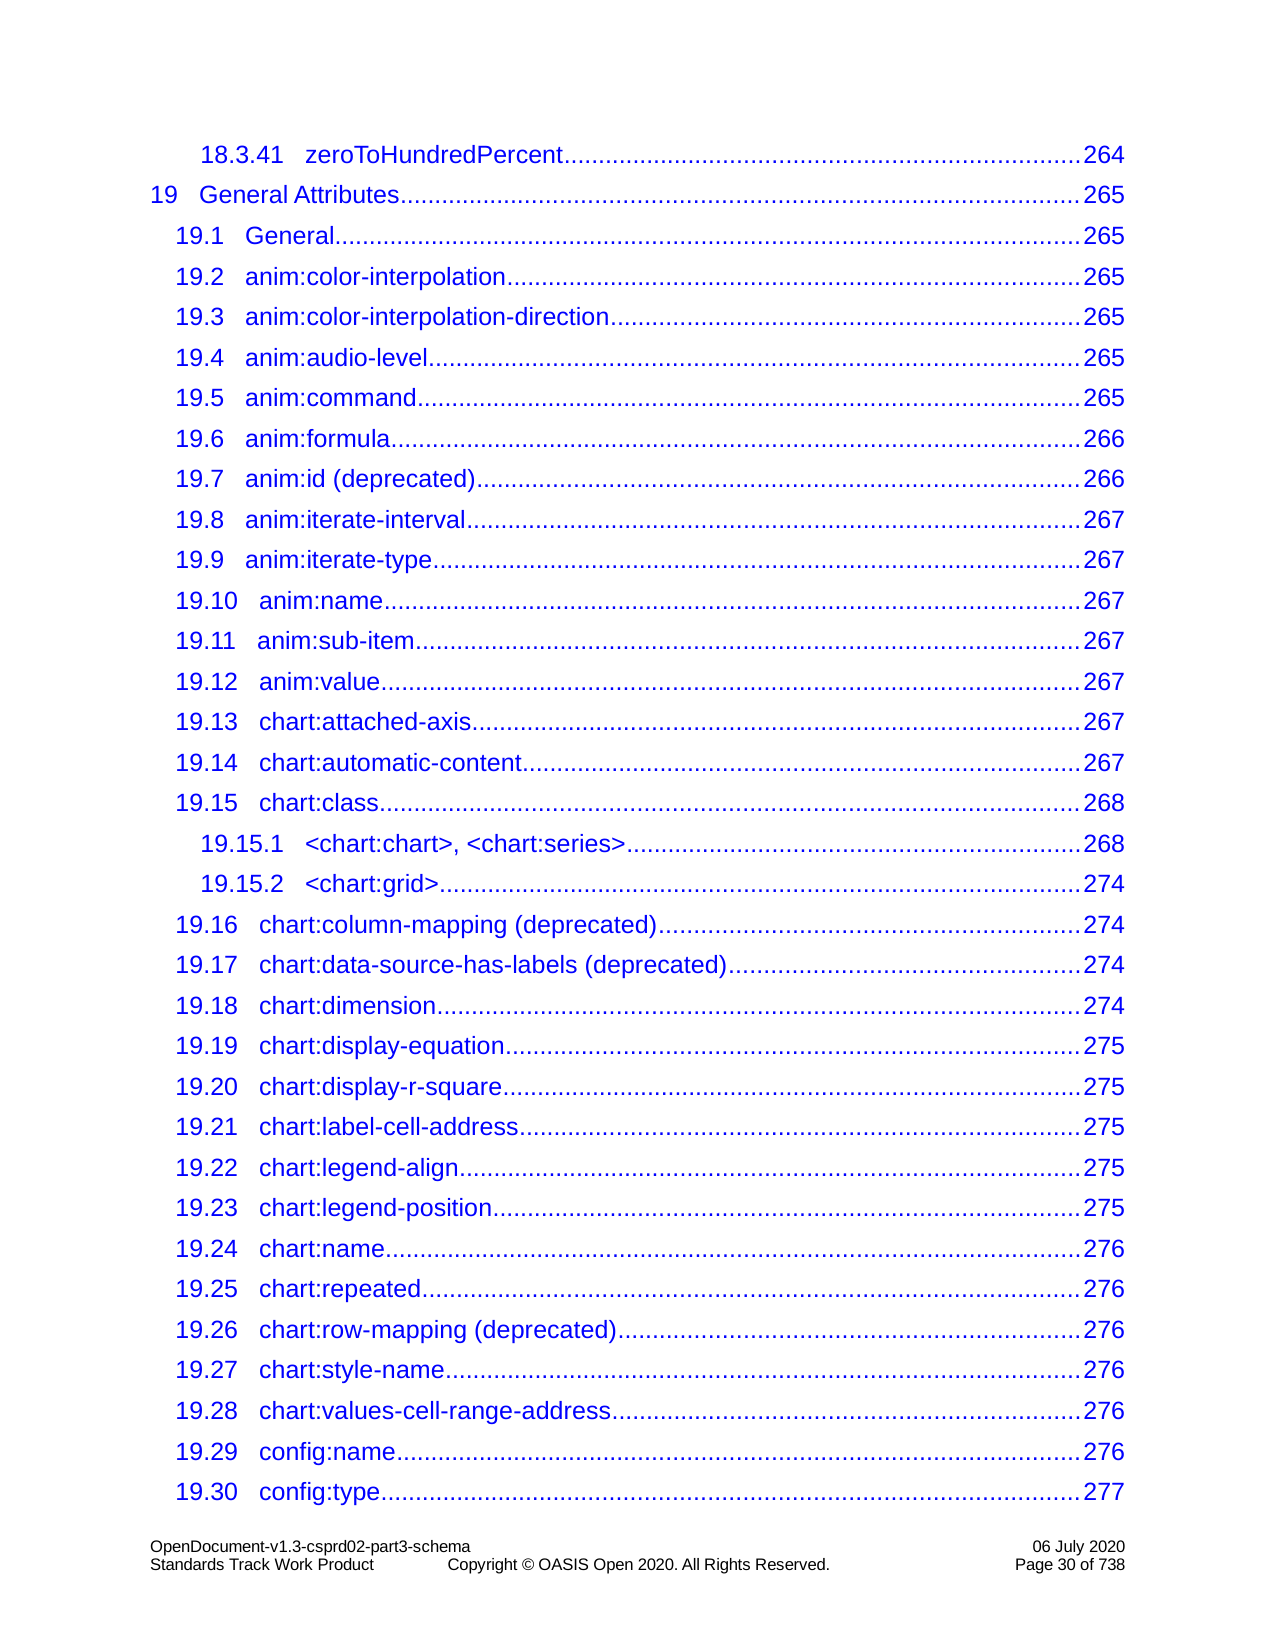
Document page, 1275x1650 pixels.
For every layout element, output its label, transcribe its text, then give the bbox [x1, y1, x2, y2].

text 19.15 chart:class 268 [175, 789, 1125, 817]
text 19.2 anim:color-interpolation 265 [175, 262, 1125, 290]
text 19.15.1 <chart:chart>, <chart:series> 268 [200, 830, 1125, 858]
text 19.13 chart:attached-axis 267 [175, 708, 1125, 736]
text 19.19 chart:display-equation 275 [175, 1032, 1125, 1060]
text 19.14 chart:automatic-content 267 [175, 749, 1125, 777]
text 19.3 anim:color-interpolation-direction 265 [175, 303, 1125, 331]
text 19.21 chart:label-cell-address 275 [175, 1113, 1125, 1141]
text 19.7 anim:id (deprecated) 266 [175, 465, 1125, 493]
text 19.10 anim:name 267 [175, 587, 1125, 614]
text 19.30 config:type 277 [175, 1478, 1125, 1506]
text 19.28 chart:values-cell-range-address 276 [175, 1397, 1125, 1425]
text 19.17 chart:data-source-has-labels (deprecated) 274 [175, 951, 1125, 979]
text 19.24 chart:name 276 [175, 1235, 1125, 1263]
text 19 General Attributes 265 [150, 181, 1125, 209]
text 19.4 anim:audio-level 265 [175, 343, 1125, 371]
text 19.5 anim:command 265 [175, 384, 1125, 412]
text 19.18 chart:dimension 274 [175, 992, 1125, 1020]
text 19.11 anim:sub-item 267 [175, 627, 1125, 655]
text 19.26 chart:row-mapping (deprecated) 276 [175, 1316, 1125, 1344]
text 19.25 chart:repeated 276 [175, 1275, 1125, 1303]
text 19.9 anim:iterate-type 267 [175, 546, 1125, 574]
text 19.22 chart:legend-align 275 [175, 1154, 1125, 1182]
text 19.29 config:name 276 [175, 1437, 1125, 1466]
text 19.6 anim:formula 266 [175, 424, 1125, 452]
text 19.12 anim:value 267 [175, 668, 1125, 696]
text 19.15.2 <chart:grid> 274 [200, 870, 1125, 898]
text 19.27 chart:style-name 276 [175, 1356, 1125, 1384]
text 19.8 anim:iterate-interval 267 [175, 506, 1125, 533]
text 19.1 General 265 [175, 222, 1125, 250]
text 19.23 chart:legend-position 275 [175, 1194, 1125, 1222]
text 19.16 chart:column-mapping (deprecated) 274 [175, 911, 1125, 939]
text 19.20 chart:display-r-square 275 [175, 1073, 1125, 1101]
text 18.3.41 zeroToHundredPercent 264 [200, 141, 1125, 169]
